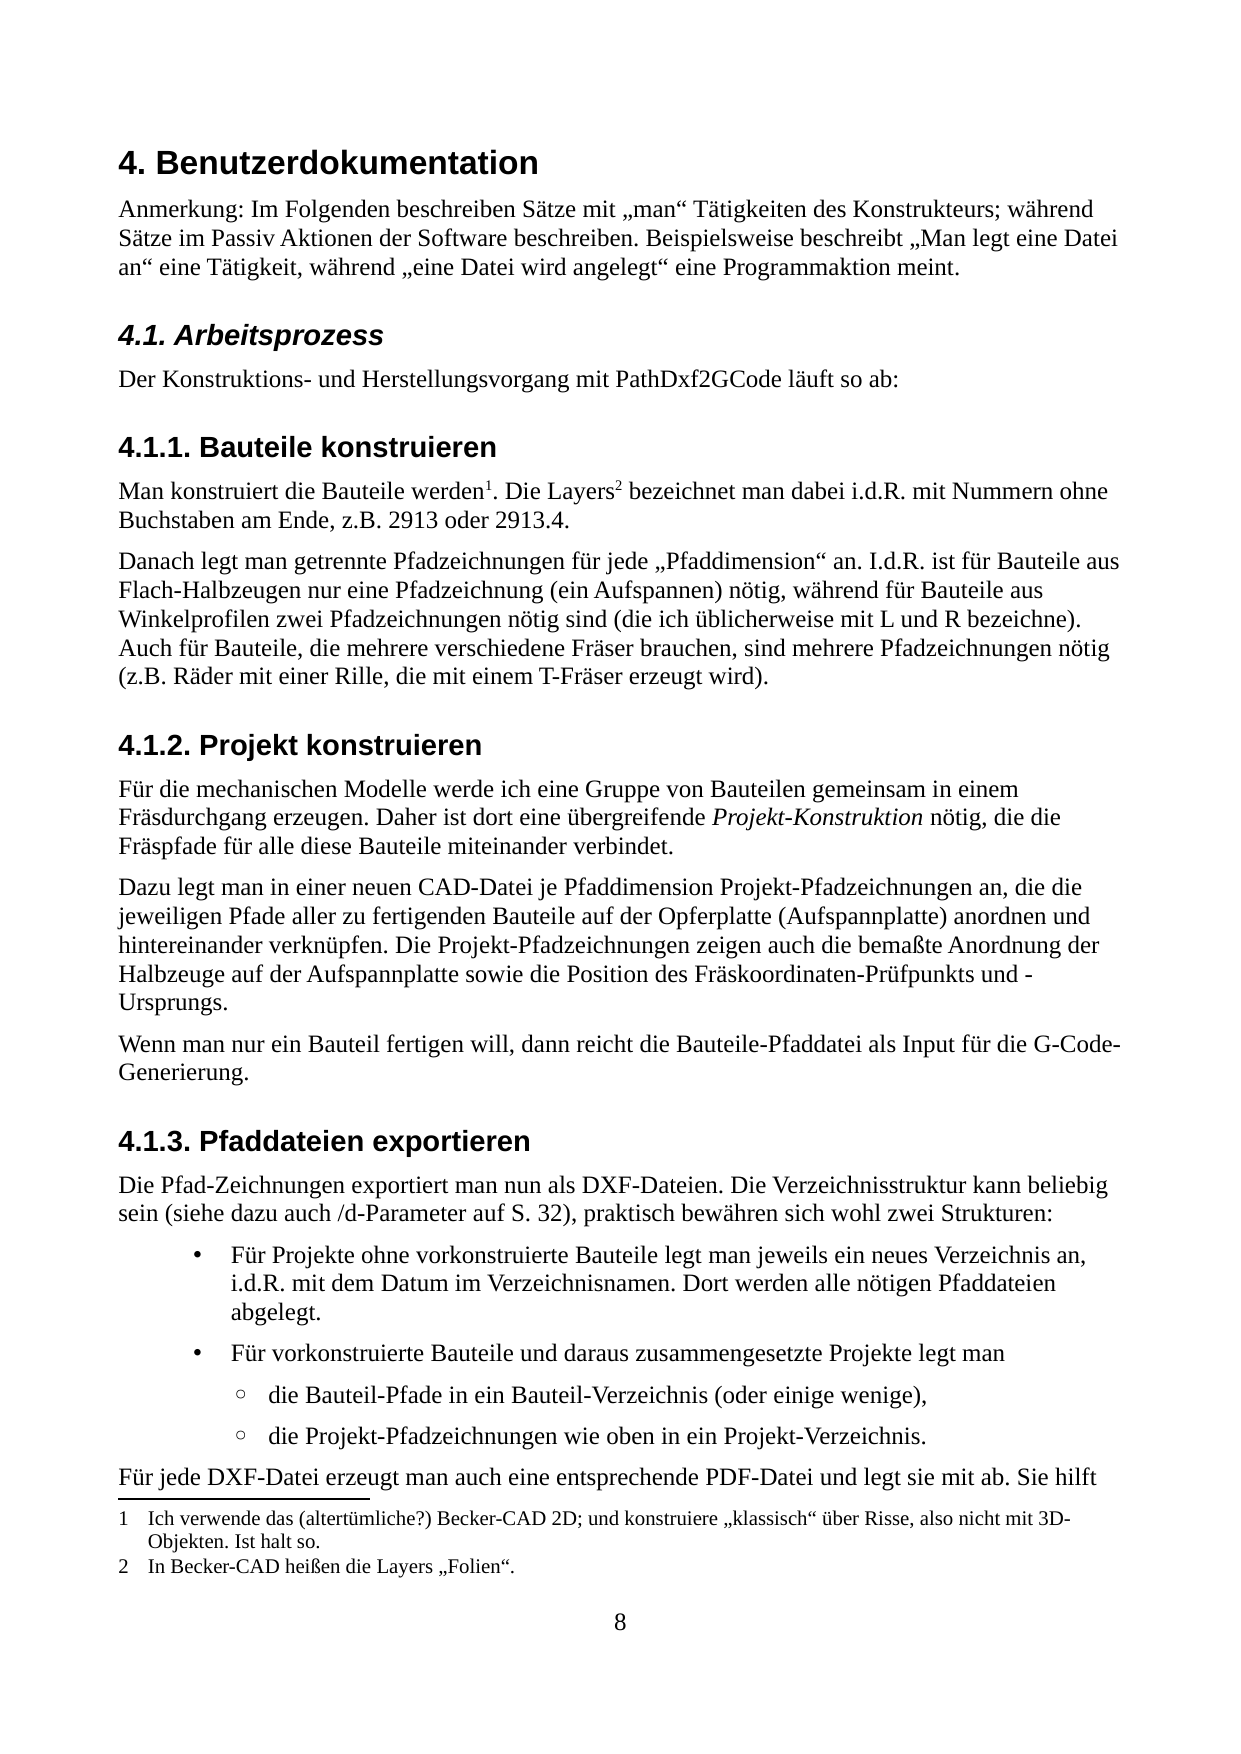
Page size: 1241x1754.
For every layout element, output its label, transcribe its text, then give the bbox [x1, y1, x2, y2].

text Der Konstruktions- und Herstellungsvorgang mit PathDxf2GCode läuft so ab: [118, 364, 1122, 393]
text Ich verwende das (altertümliche?) Becker-CAD 2D; und konstruiere „klassisch“ über Risse, also nicht mit 3D-Objekten. Ist halt so. [118, 1505, 1122, 1553]
subtitle 4.1.1. Bauteile konstruieren [118, 430, 1122, 464]
text Für jede DXF-Datei erzeugt man auch eine entsprechende PDF-Datei und legt sie mit ab. Sie hilft [118, 1462, 1122, 1491]
text Anmerkung: Im Folgenden beschreiben Sätze mit „man“ Tätigkeiten des Konstrukteurs; während Sätze im Passiv Aktionen der Software beschreiben. Beispielsweise beschreibt „Man legt eine Datei an“ eine Tätigkeit, während „eine Datei wird angelegt“ eine Programmaktion meint. [118, 194, 1122, 281]
text In Becker-CAD heißen die Layers „Folien“. [118, 1553, 1122, 1578]
subtitle 4.1. Arbeitsprozess [118, 318, 1122, 352]
list Für vorkonstruierte Bauteile und daraus zusammengesetzte Projekte legt man [193, 1338, 1122, 1367]
list die Projekt-Pfadzeichnungen wie oben in ein Projekt-Verzeichnis. [231, 1421, 1122, 1450]
text Danach legt man getrennte Pfadzeichnungen für jede „Pfaddimension“ an. I.d.R. ist für Bauteile aus Flach-Halbzeugen nur eine Pfadzeichnung (ein Aufspannen) nötig, während für Bauteile aus Winkelprofilen zwei Pfadzeichnungen nötig sind (die ich üblicherweise mit L und R bezeichne). Auch für Bauteile, die mehrere verschiedene Fräser brauchen, sind mehrere Pfadzeichnungen nötig (z.B. Räder mit einer Rille, die mit einem T-Fräser erzeugt wird). [118, 546, 1122, 690]
list Für Projekte ohne vorkonstruierte Bauteile legt man jeweils ein neues Verzeichnis an, i.d.R. mit dem Datum im Verzeichnisnamen. Dort werden alle nötigen Pfaddateien abgelegt. [193, 1240, 1122, 1326]
text Wenn man nur ein Bauteil fertigen will, dann reicht die Bauteile-Pfaddatei als Input für die G-Code-Generierung. [118, 1029, 1122, 1086]
list die Bauteil-Pfade in ein Bauteil-Verzeichnis (oder einige wenige), [231, 1380, 1122, 1408]
text Für die mechanischen Modelle werde ich eine Gruppe von Bauteilen gemeinsam in einem Fräsdurchgang erzeugen. Daher ist dort eine übergreifende Projekt-Konstruktion nötig, die die Fräspfade für alle diese Bauteile miteinander verbindet. [118, 774, 1122, 860]
text Man konstruiert die Bauteile werden. Die Layers bezeichnet man dabei i.d.R. mit Nummern ohne Buchstaben am Ende, z.B. 2913 oder 2913.4. [118, 476, 1122, 534]
subtitle 4.1.3. Pfaddateien exportieren [118, 1124, 1122, 1157]
text Dazu legt man in einer neuen CAD-Datei je Pfaddimension Projekt-Pfadzeichnungen an, die die jeweiligen Pfade aller zu fertigenden Bauteile auf der Opferplatte (Aufspannplatte) anordnen und hintereinander verknüpfen. Die Projekt-Pfadzeichnungen zeigen auch die bemaßte Anordnung der Halbzeuge auf der Aufspannplatte sowie die Position des Fräskoordinaten-Prüfpunkts und -Ursprungs. [118, 872, 1122, 1016]
subtitle 4.1.2. Projekt konstruieren [118, 728, 1122, 761]
text Die Pfad-Zeichnungen exportiert man nun als DXF-Dateien. Die Verzeichnisstruktur kann beliebig sein (siehe dazu auch /d-Parameter auf S. 30), praktisch bewähren sich wohl zwei Strukturen: [118, 1170, 1122, 1227]
subtitle 4. Benutzerdokumentation [118, 143, 1122, 182]
